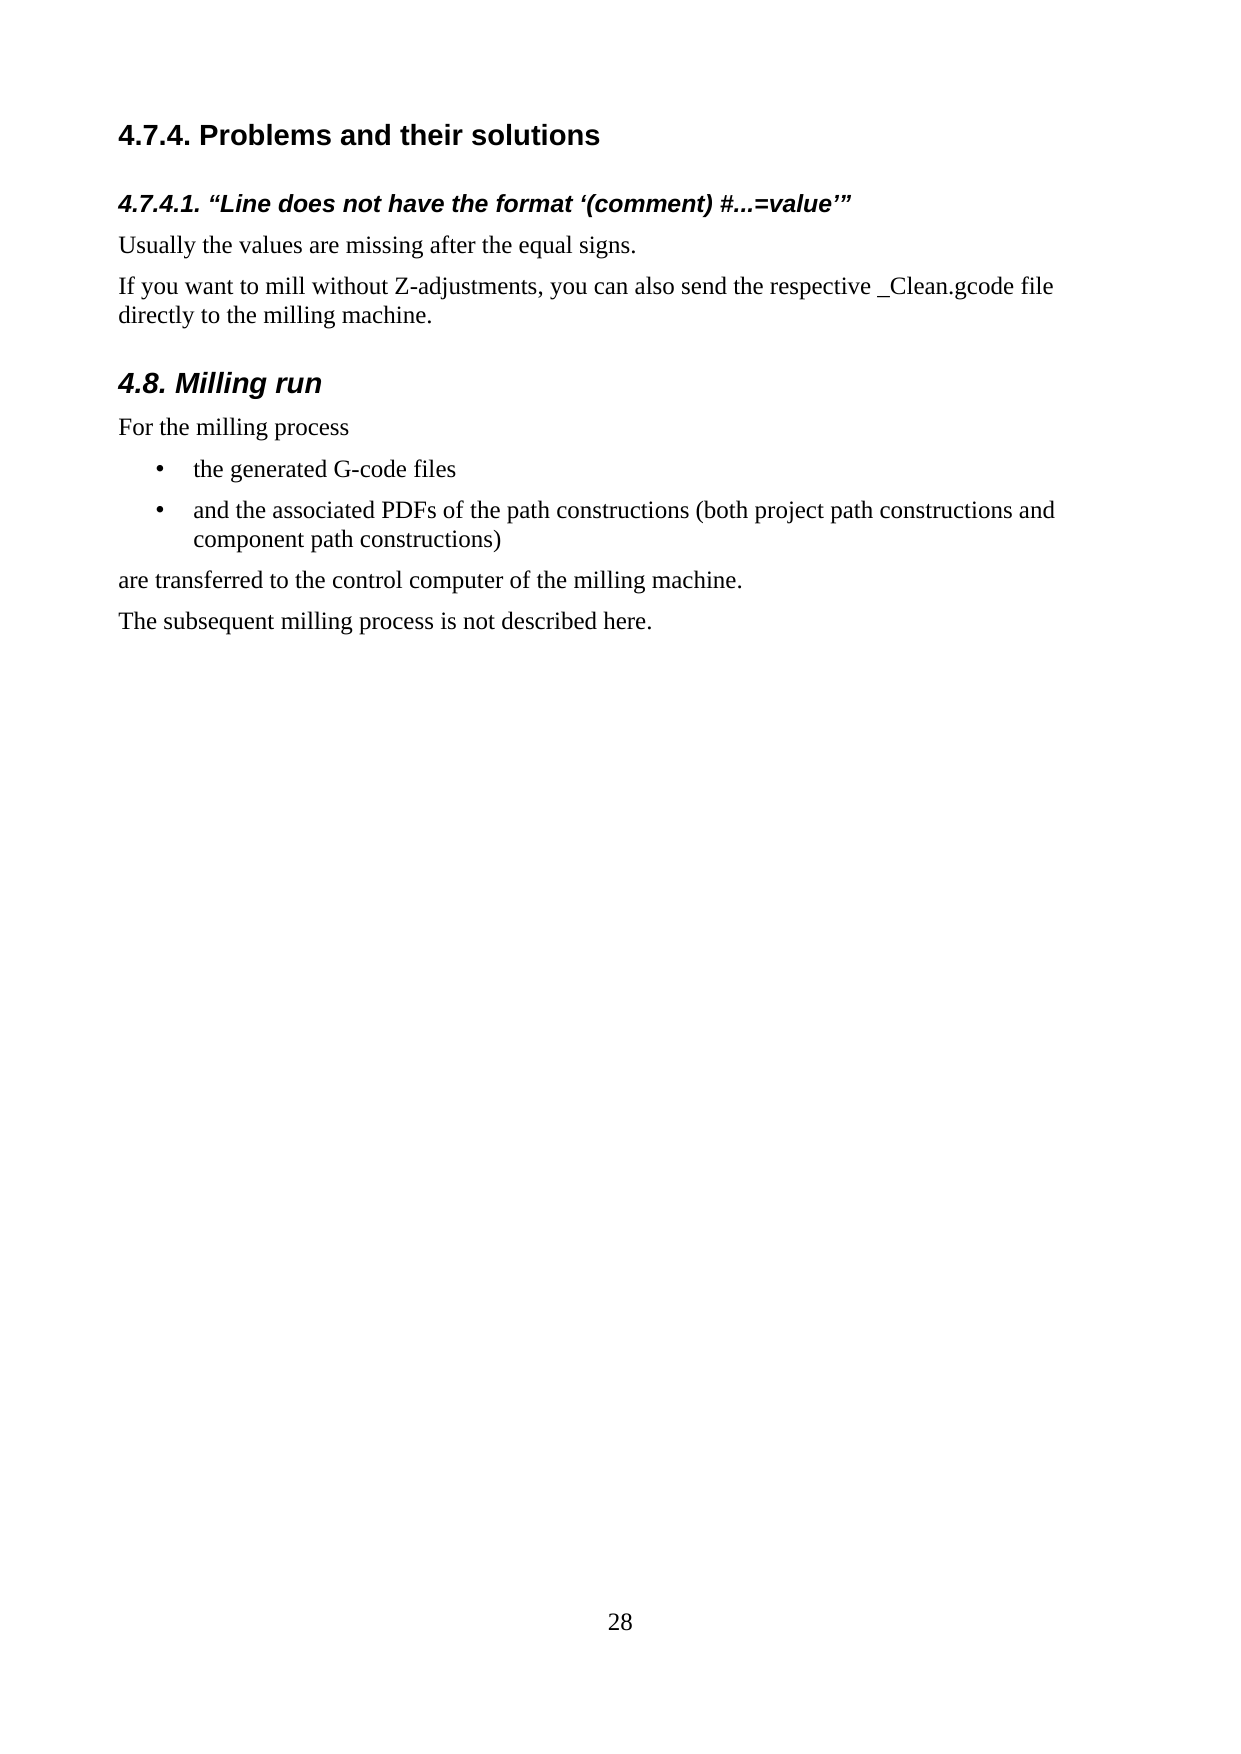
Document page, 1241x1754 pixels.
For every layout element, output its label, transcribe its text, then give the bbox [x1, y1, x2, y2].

subtitle 4.7.4. Problems and their solutions [118, 118, 1122, 152]
text If you want to mill without Z-adjustments, you can also send the respective _Clean.gcode file directly to the milling machine. [118, 271, 1122, 329]
subtitle 4.8. Milling run [118, 366, 1122, 400]
text Usually the values are missing after the equal signs. [118, 230, 1122, 259]
list and the associated PDFs of the path constructions (both project path constructions and component path constructions) [156, 495, 1122, 552]
text For the milling process [118, 412, 1122, 441]
subtitle 4.7.4.1. “Line does not have the format ‘(comment) #...=value’” [118, 189, 1122, 218]
text are transferred to the control computer of the milling machine. [118, 565, 1122, 594]
list the generated G-code files [156, 454, 1122, 482]
text The subsequent milling process is not described here. [118, 606, 1122, 635]
